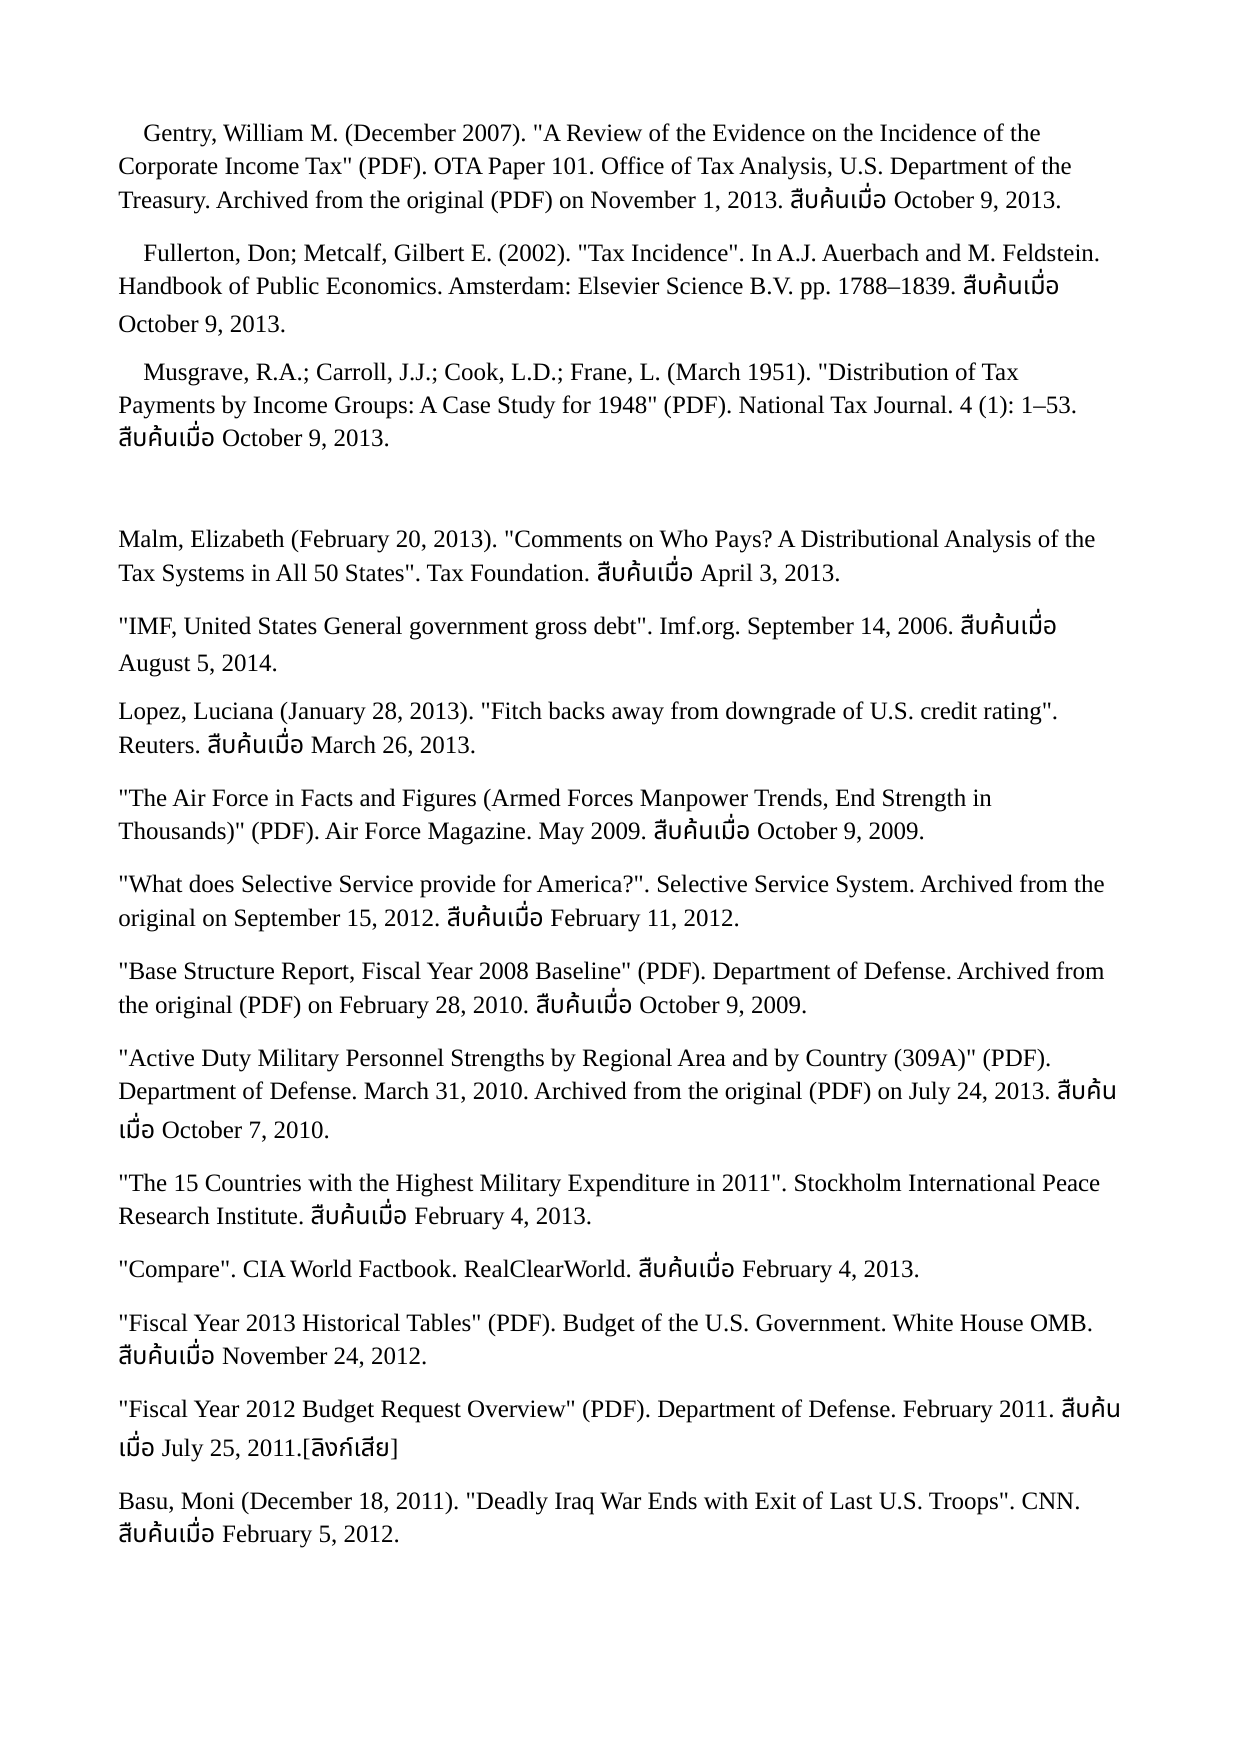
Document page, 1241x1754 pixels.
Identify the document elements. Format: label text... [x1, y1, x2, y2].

text "Compare". CIA World Factbook. RealClearWorld. สืบค้นเมื่อ February 4, 2013. [118, 1254, 1122, 1288]
text "IMF, United States General government gross debt". Imf.org. September 14, 2006. สืบค้นเมื่อ August 5, 2014. [118, 611, 1122, 677]
text "Base Structure Report, Fiscal Year 2008 Baseline" (PDF). Department of Defense. Archived from the original (PDF) on February 28, 2010. สืบค้นเมื่อ October 9, 2009. [118, 956, 1122, 1023]
text Musgrave, R.A.; Carroll, J.J.; Cook, L.D.; Frane, L. (March 1951). "Distribution of Tax Payments by Income Groups: A Case Study for 1948" (PDF). National Tax Journal. 4 (1): 1–53. สืบค้นเมื่อ October 9, 2013. [118, 357, 1122, 457]
text Fullerton, Don; Metcalf, Gilbert E. (2002). "Tax Incidence". In A.J. Auerbach and M. Feldstein. Handbook of Public Economics. Amsterdam: Elsevier Science B.V. pp. 1788–1839. สืบค้นเมื่อ October 9, 2013. [118, 238, 1122, 338]
text "Active Duty Military Personnel Strengths by Regional Area and by Country (309A)" (PDF). Department of Defense. March 31, 2010. Archived from the original (PDF) on July 24, 2013. สืบค้นเมื่อ October 7, 2010. [118, 1043, 1122, 1148]
text "The 15 Countries with the Highest Military Expenditure in 2011". Stockholm International Peace Research Institute. สืบค้นเมื่อ February 4, 2013. [118, 1168, 1122, 1235]
text Lopez, Luciana (January 28, 2013). "Fitch backs away from downgrade of U.S. credit rating". Reuters. สืบค้นเมื่อ March 26, 2013. [118, 696, 1122, 763]
text Gentry, William M. (December 2007). "A Review of the Evidence on the Incidence of the Corporate Income Tax" (PDF). OTA Paper 101. Office of Tax Analysis, U.S. Department of the Treasury. Archived from the original (PDF) on November 1, 2013. สืบค้นเมื่อ October 9, 2013. [118, 118, 1122, 218]
text "Fiscal Year 2013 Historical Tables" (PDF). Budget of the U.S. Government. White House OMB. สืบค้นเมื่อ November 24, 2012. [118, 1308, 1122, 1375]
text "Fiscal Year 2012 Budget Request Overview" (PDF). Department of Defense. February 2011. สืบค้นเมื่อ July 25, 2011.[ลิงก์เสีย] [118, 1394, 1122, 1466]
text Malm, Elizabeth (February 20, 2013). "Comments on Who Pays? A Distributional Analysis of the Tax Systems in All 50 States". Tax Foundation. สืบค้นเมื่อ April 3, 2013. [118, 524, 1122, 591]
text "What does Selective Service provide for America?". Selective Service System. Archived from the original on September 15, 2012. สืบค้นเมื่อ February 11, 2012. [118, 869, 1122, 937]
text "The Air Force in Facts and Figures (Armed Forces Manpower Trends, End Strength in Thousands)" (PDF). Air Force Magazine. May 2009. สืบค้นเมื่อ October 9, 2009. [118, 783, 1122, 850]
text Basu, Moni (December 18, 2011). "Deadly Iraq War Ends with Exit of Last U.S. Troops". CNN. สืบค้นเมื่อ February 5, 2012. [118, 1486, 1122, 1553]
